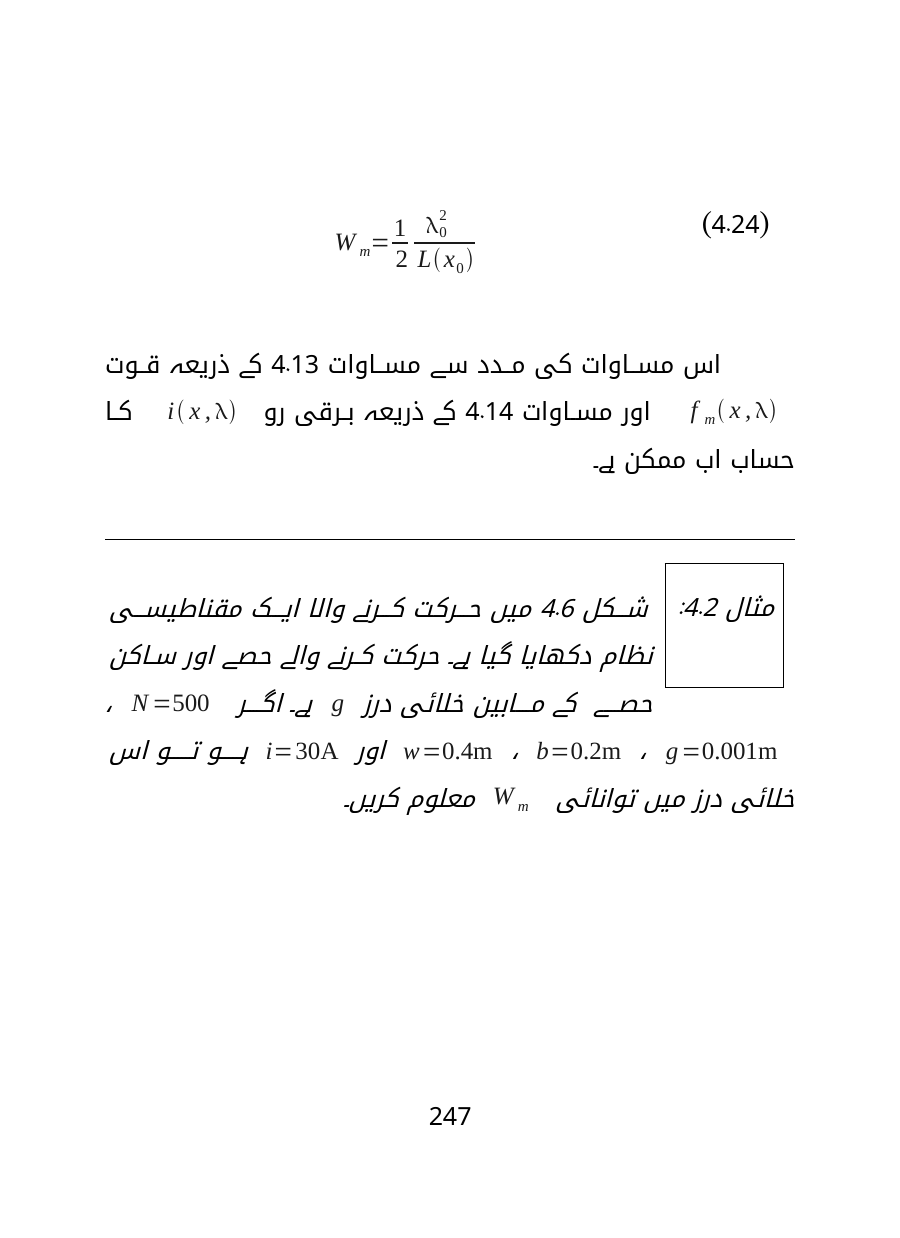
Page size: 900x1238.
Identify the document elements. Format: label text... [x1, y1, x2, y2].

text مثال 4.2: [673, 584, 774, 632]
text اس مساوات کی مدد سے مساوات 4.13 کے ذریعہ قوت اور مساوات 4.14 کے ذریعہ برقی رو کا حساب اب ممکن ہے۔ [105, 341, 795, 483]
text شکل 4.6 میں حرکت کرنے والا ایک مقناطیسی نظام دکھایا گیا ہے۔ حرکت کرنے والے حصے اور ساکن حصے کے مابین خلائی درزہے۔ اگر ، ،،اورہو تو اس خلائی درز میں توانائی معلوم کریں۔ [105, 585, 795, 822]
table_header (4.24) [696, 169, 795, 294]
table_header [105, 169, 696, 294]
